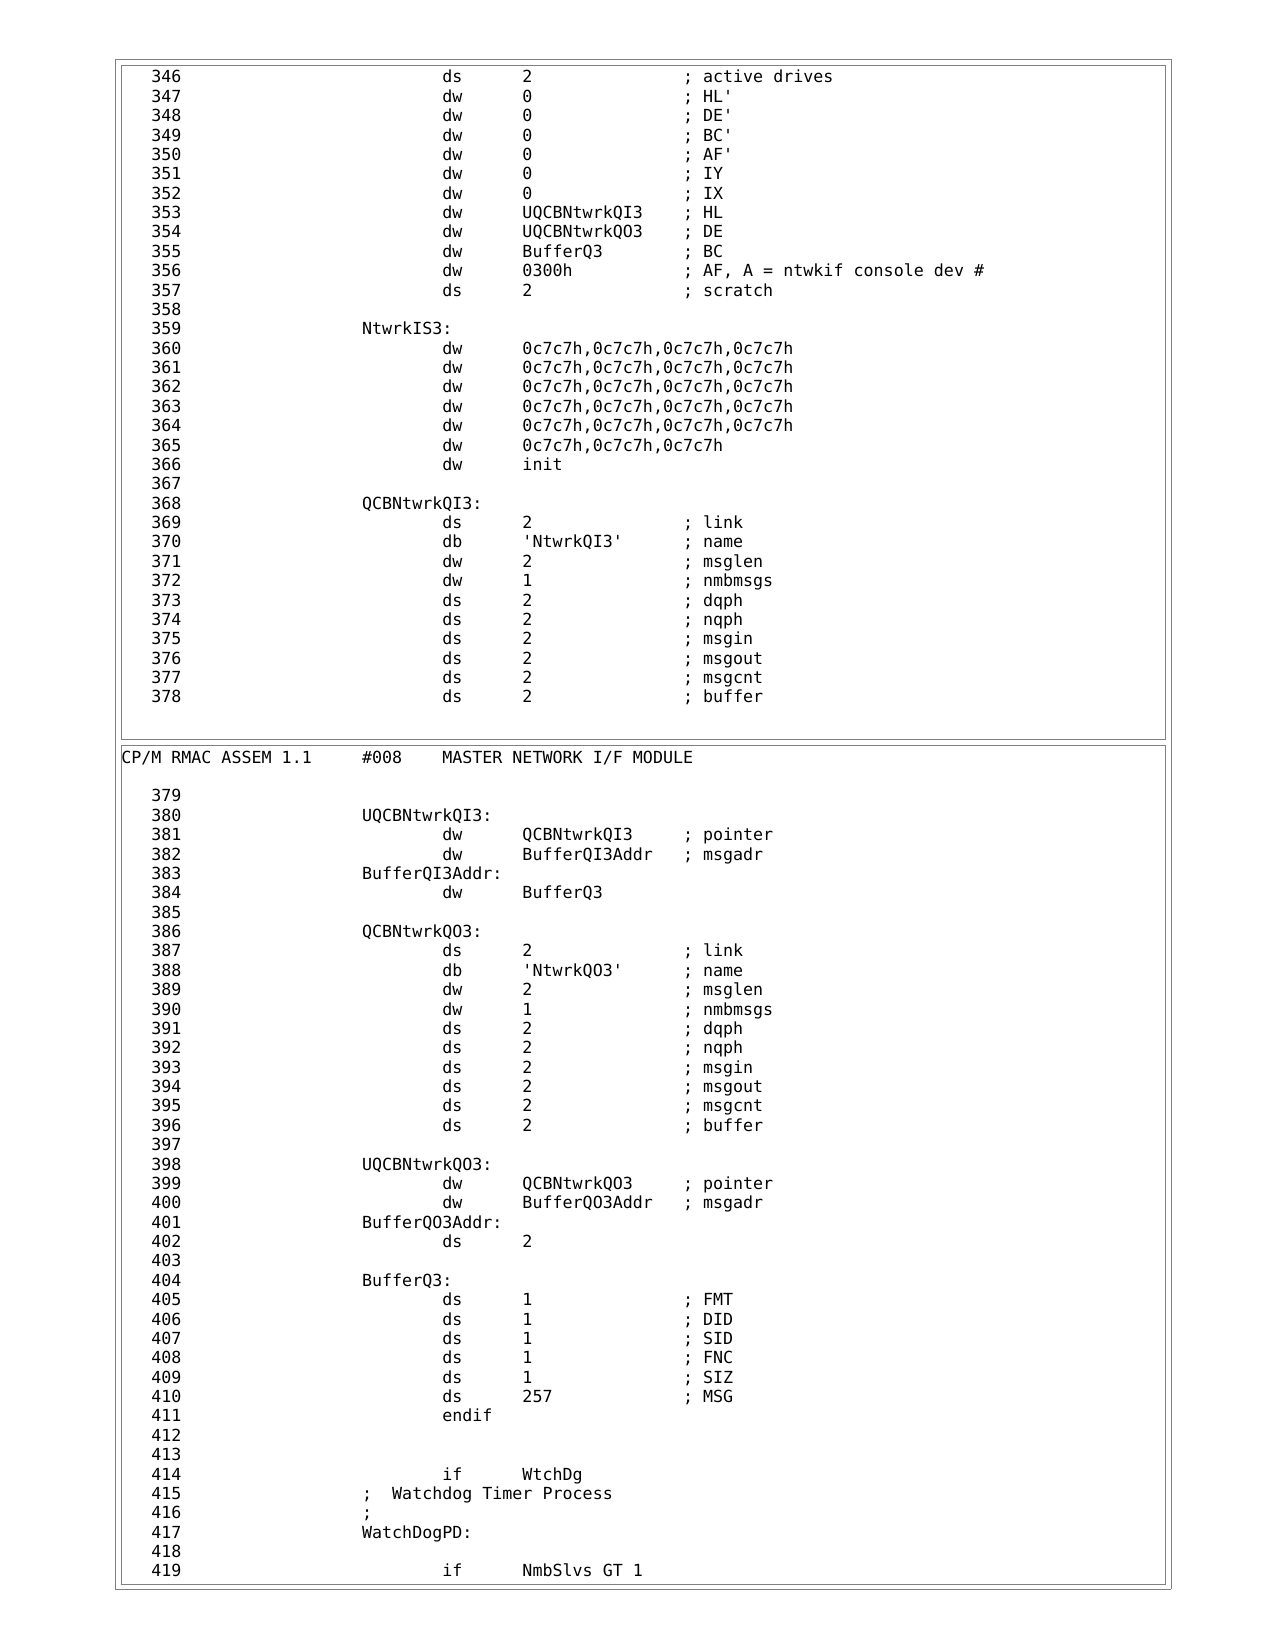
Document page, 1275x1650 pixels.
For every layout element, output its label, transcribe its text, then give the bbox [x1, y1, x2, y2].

table_cell 346 ds 2 ; active drives 347 dw 0 ; HL' 348 dw 0 ; DE' 349 dw 0 ; BC' 350 dw 0 ; AF' 351 dw 0 ; IY 352 dw 0 ; IX 353 dw UQCBNtwrkQI3 ; HL 354 dw UQCBNtwrkQO3 ; DE 355 dw BufferQ3 ; BC 356 dw 0300h ; AF, A = ntwkif console dev # 357 ds 2 ; scratch 358 359 NtwrkIS3: 360 dw 0c7c7h,0c7c7h,0c7c7h,0c7c7h 361 dw 0c7c7h,0c7c7h,0c7c7h,0c7c7h 362 dw 0c7c7h,0c7c7h,0c7c7h,0c7c7h 363 dw 0c7c7h,0c7c7h,0c7c7h,0c7c7h 364 dw 0c7c7h,0c7c7h,0c7c7h,0c7c7h 365 dw 0c7c7h,0c7c7h,0c7c7h 366 dw init 367 368 QCBNtwrkQI3: 369 ds 2 ; link 370 db 'NtwrkQI3' ; name 371 dw 2 ; msglen 372 dw 1 ; nmbmsgs 373 ds 2 ; dqph 374 ds 2 ; nqph 375 ds 2 ; msgin 376 ds 2 ; msgout 377 ds 2 ; msgcnt 378 ds 2 ; buffer [118, 60, 1168, 739]
table_cell CP/M RMAC ASSEM 1.1 #008 MASTER NETWORK I/F MODULE 379 380 UQCBNtwrkQI3: 381 dw QCBNtwrkQI3 ; pointer 382 dw BufferQI3Addr ; msgadr 383 BufferQI3Addr: 384 dw BufferQ3 385 386 QCBNtwrkQO3: 387 ds 2 ; link 388 db 'NtwrkQO3' ; name 389 dw 2 ; msglen 390 dw 1 ; nmbmsgs 391 ds 2 ; dqph 392 ds 2 ; nqph 393 ds 2 ; msgin 394 ds 2 ; msgout 395 ds 2 ; msgcnt 396 ds 2 ; buffer 397 398 UQCBNtwrkQO3: 399 dw QCBNtwrkQO3 ; pointer 400 dw BufferQO3Addr ; msgadr 401 BufferQO3Addr: 402 ds 2 403 404 BufferQ3: 405 ds 1 ; FMT 406 ds 1 ; DID 407 ds 1 ; SID 408 ds 1 ; FNC 409 ds 1 ; SIZ 410 ds 257 ; MSG 411 endif 412 413 414 if WtchDg 415 ; Watchdog Timer Process 416 ; 417 WatchDogPD: 418 419 if NmbSlvs GT 1 [118, 739, 1168, 1583]
